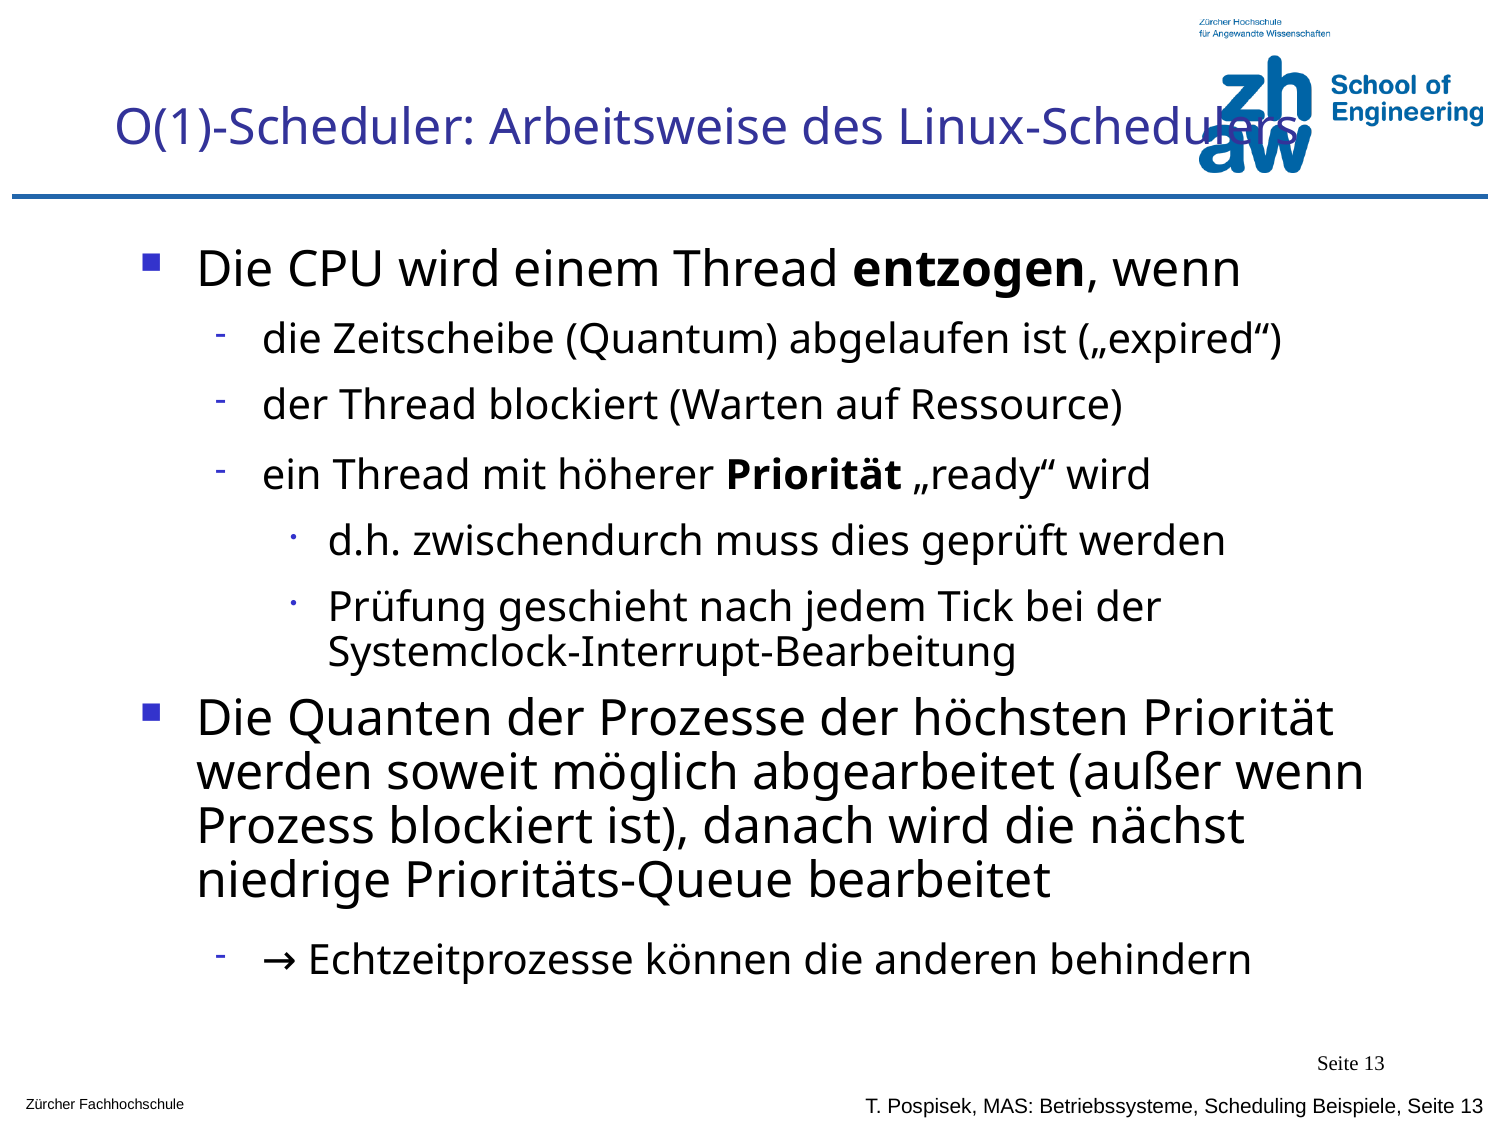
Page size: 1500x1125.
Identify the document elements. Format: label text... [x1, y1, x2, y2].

picture [1199, 19, 1483, 173]
text_box Seite <number> [1087, 1024, 1400, 1100]
title O(1)-Scheduler: Arbeitsweise des Linux-Schedulers [99, 50, 1379, 163]
list Die CPU wird einem Thread entzogen, wenn die Zeitscheibe (Quantum) abgelaufen ist („expired“) der Thread blockiert (Warten auf Ressource) ein Thread mit höherer Priorität „ready“ wird d.h. zwischendurch muss dies geprüft werden Prüfung geschieht nach jedem Tick bei der Systemclock-Interrupt-Bearbeitung Die Quanten der Prozesse der höchsten Priorität werden soweit möglich abgearbeitet (außer wenn Prozess blockiert ist), danach wird die nächst niedrige Prioritäts-Queue bearbeitet → Echtzeitprozesse können die anderen behindern [125, 235, 1418, 882]
